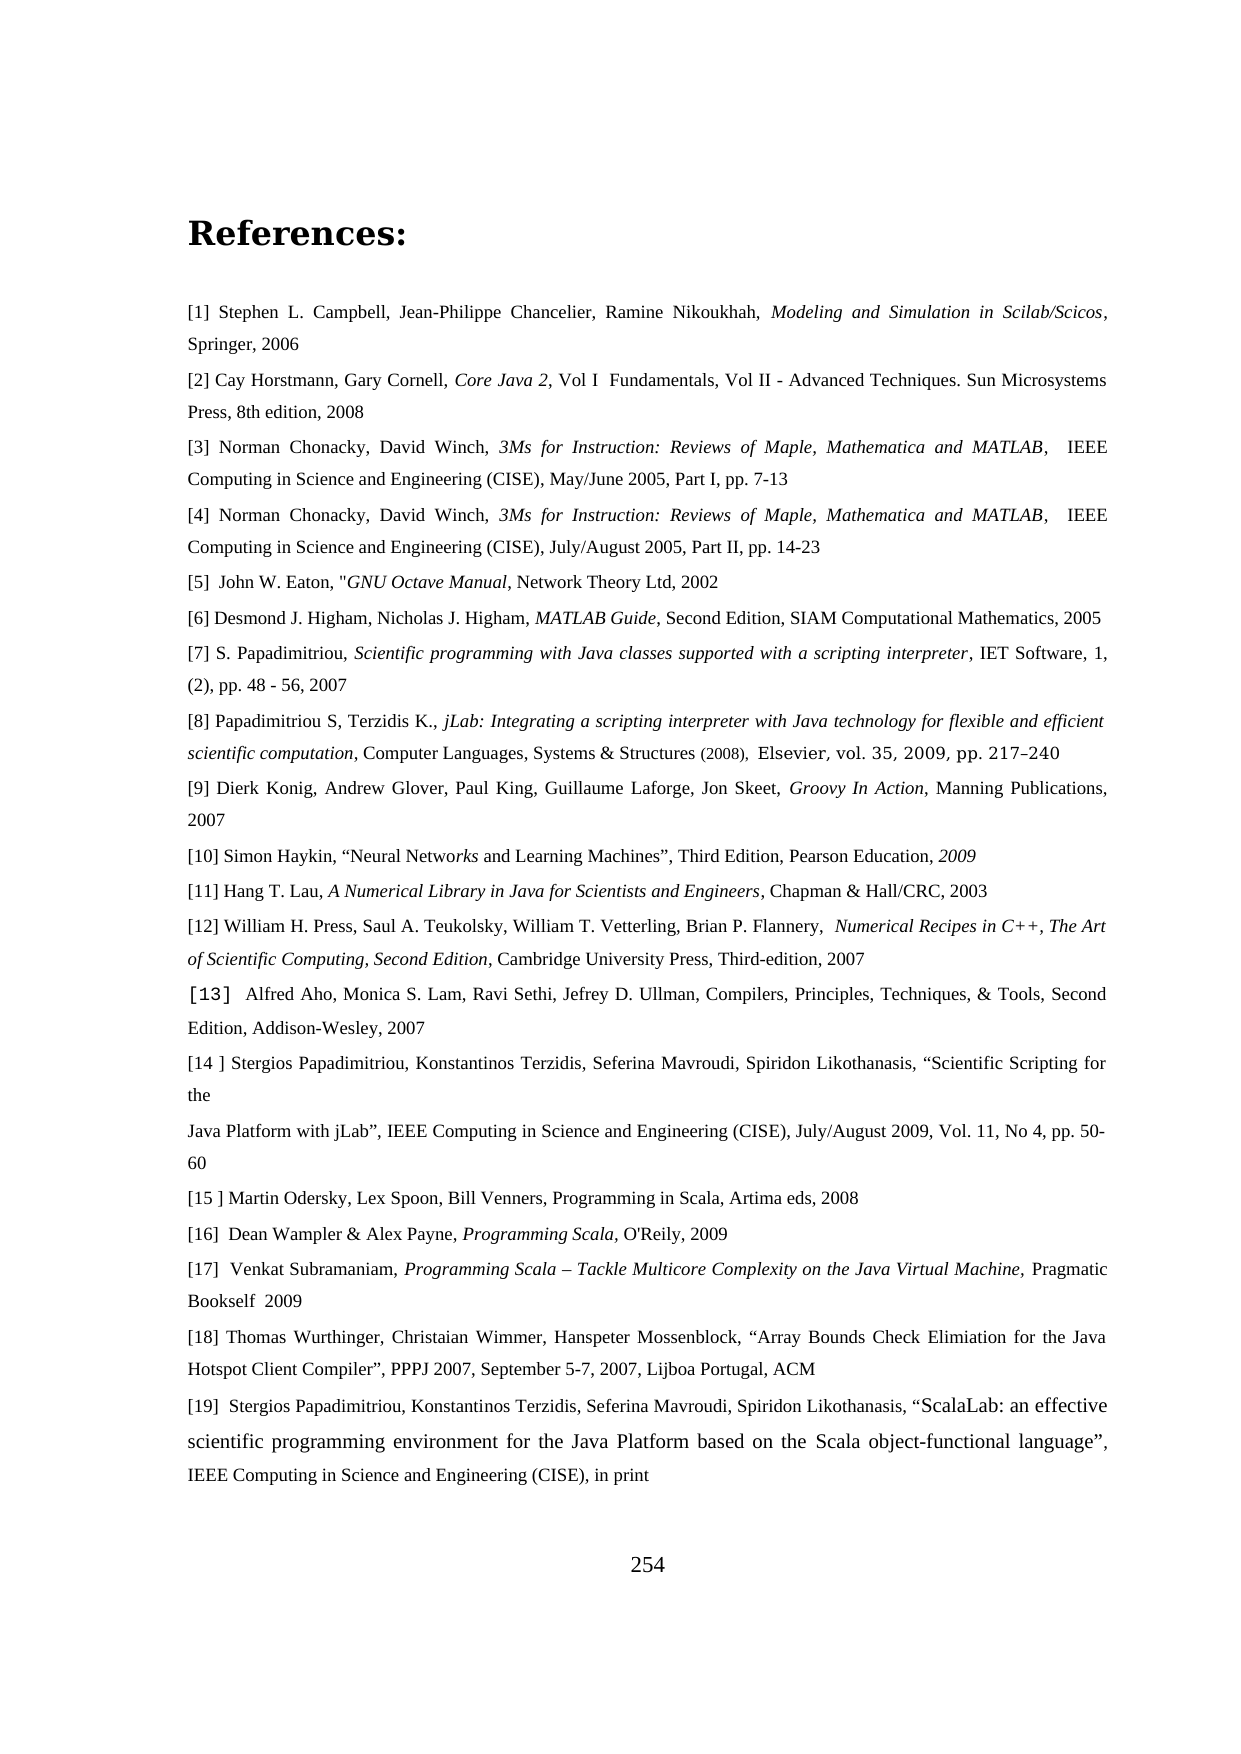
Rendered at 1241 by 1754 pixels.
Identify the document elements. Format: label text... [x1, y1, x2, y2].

text [8] Papadimitriou S, Terzidis K., jLab: Integrating a scripting interpreter with Java technology for flexible and efficient scientific computation, Computer Languages, Systems & Structures (2008), Elsevier, vol. 35, 2009, pp. 217–240 [187, 709, 1108, 763]
text [17] Venkat Subramaniam, Programming Scala – Tackle Multicore Complexity on the Java Virtual Machine, Pragmatic Bookself 2009 [187, 1258, 1108, 1312]
text [12] William H. Press, Saul A. Teukolsky, William T. Vetterling, Brian P. Flannery, Numerical Recipes in C++, The Art of Scientific Computing, Second Edition, Cambridge University Press, Third-edition, 2007 [187, 915, 1108, 969]
text [7] S. Papadimitriou, Scientific programming with Java classes supported with a scripting interpreter, IET Software, 1, (2), pp. 48 - 56, 2007 [187, 642, 1108, 696]
text [5] John W. Eaton, "GNU Octave Manual, Network Theory Ltd, 2002 [187, 571, 1108, 593]
text [16] Dean Wampler & Alex Payne, Programming Scala, O'Reily, 2009 [187, 1223, 1108, 1244]
text [1] Stephen L. Campbell, Jean-Philippe Chancelier, Ramine Nikoukhah, Modeling and Simulation in Scilab/Scicos, Springer, 2006 [187, 301, 1108, 355]
text [13] Alfred Aho, Monica S. Lam, Ravi Sethi, Jefrey D. Ullman, Compilers, Principles, Techniques, & Tools, Second Edition, Addison-Wesley, 2007 [187, 983, 1108, 1038]
text Java Platform with jLab”, IEEE Computing in Science and Engineering (CISE), July/August 2009, Vol. 11, No 4, pp. 50-60 [187, 1120, 1108, 1173]
text [2] Cay Horstmann, Gary Cornell, Core Java 2, Vol I Fundamentals, Vol II - Advanced Techniques. Sun Microsystems Press, 8th edition, 2008 [187, 368, 1108, 422]
text [9] Dierk Konig, Andrew Glover, Paul King, Guillaume Laforge, Jon Skeet, Groovy In Action, Manning Publications, 2007 [187, 777, 1108, 831]
text [18] Thomas Wurthinger, Christaian Wimmer, Hanspeter Mossenblock, “Array Bounds Check Elimiation for the Java Hotspot Client Compiler”, PPPJ 2007, September 5-7, 2007, Lijboa Portugal, ACM [187, 1326, 1108, 1379]
text [11] Hang T. Lau, A Numerical Library in Java for Scientists and Engineers, Chapman & Hall/CRC, 2003 [187, 880, 1108, 902]
text [10] Simon Haykin, “Neural Networks and Learning Machines”, Third Edition, Pearson Education, 2009 [187, 845, 1108, 866]
text [4] Norman Chonacky, David Winch, 3Ms for Instruction: Reviews of Maple, Mathematica and MATLAB, IEEE Computing in Science and Engineering (CISE), July/August 2005, Part II, pp. 14-23 [187, 504, 1108, 557]
text [14 ] Stergios Papadimitriou, Konstantinos Terzidis, Seferina Mavroudi, Spiridon Likothanasis, “Scientific Scripting for the [187, 1052, 1108, 1106]
text [6] Desmond J. Higham, Nicholas J. Higham, MATLAB Guide, Second Edition, SIAM Computational Mathematics, 2005 [187, 607, 1108, 628]
text [3] Norman Chonacky, David Winch, 3Ms for Instruction: Reviews of Maple, Mathematica and MATLAB, IEEE Computing in Science and Engineering (CISE), May/June 2005, Part I, pp. 7-13 [187, 436, 1108, 490]
text [19] Stergios Papadimitriou, Konstantinos Terzidis, Seferina Mavroudi, Spiridon Likothanasis, “ScalaLab: an effective scientific programming environment for the Java Platform based on the Scala object-functional language”, IEEE Computing in Science and Engineering (CISE), in print [187, 1393, 1108, 1486]
subtitle References: [187, 214, 1108, 253]
text [15 ] Martin Odersky, Lex Spoon, Bill Venners, Programming in Scala, Artima eds, 2008 [187, 1187, 1108, 1209]
